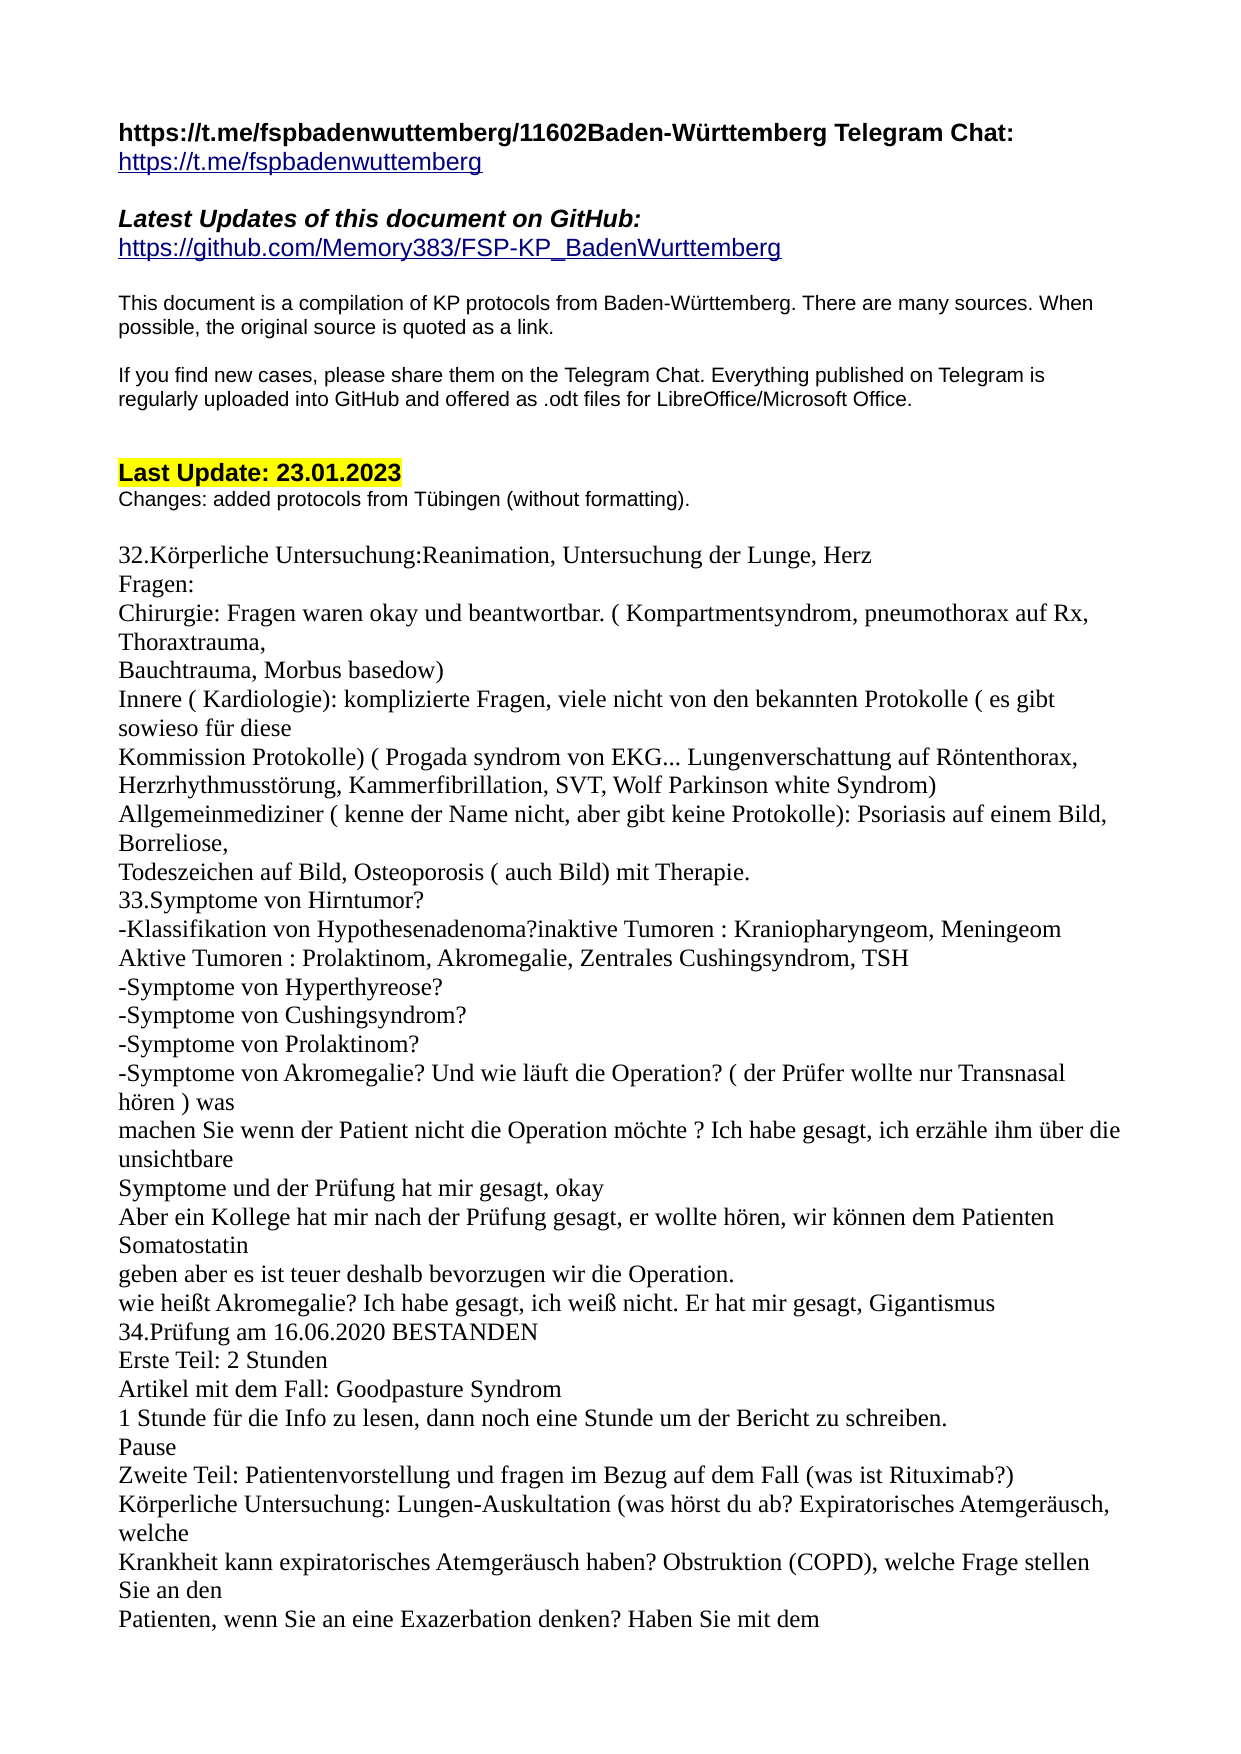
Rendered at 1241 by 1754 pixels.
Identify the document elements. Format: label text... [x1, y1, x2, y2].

text Kommission Protokolle) ( Progada syndrom von EKG... Lungenverschattung auf Röntenthorax, [118, 742, 1122, 771]
text geben aber es ist teuer deshalb bevorzugen wir die Operation. [118, 1259, 1122, 1288]
text Chirurgie: Fragen waren okay und beantwortbar. ( Kompartmentsyndrom, pneumothorax auf Rx, Thoraxtrauma, [118, 598, 1122, 656]
text machen Sie wenn der Patient nicht die Operation möchte ? Ich habe gesagt, ich erzähle ihm über die unsichtbare [118, 1116, 1122, 1173]
text 32.Körperliche Untersuchung:Reanimation, Untersuchung der Lunge, Herz [118, 541, 1122, 569]
text -Symptome von Akromegalie? Und wie läuft die Operation? ( der Prüfer wollte nur Transnasal hören ) was [118, 1058, 1122, 1116]
text Allgemeinmediziner ( kenne der Name nicht, aber gibt keine Protokolle): Psoriasis auf einem Bild, Borreliose, [118, 799, 1122, 857]
text Aber ein Kollege hat mir nach der Prüfung gesagt, er wollte hören, wir können dem Patienten Somatostatin [118, 1202, 1122, 1259]
text 34.Prüfung am 16.06.2020 BESTANDEN [118, 1317, 1122, 1346]
text Aktive Tumoren : Prolaktinom, Akromegalie, Zentrales Cushingsyndrom, TSH [118, 943, 1122, 972]
text Todeszeichen auf Bild, Osteoporosis ( auch Bild) mit Therapie. [118, 857, 1122, 886]
text Innere ( Kardiologie): komplizierte Fragen, viele nicht von den bekannten Protokolle ( es gibt sowieso für diese [118, 684, 1122, 742]
text 33.Symptome von Hirntumor? [118, 886, 1122, 914]
text Symptome und der Prüfung hat mir gesagt, okay [118, 1173, 1122, 1202]
text Bauchtrauma, Morbus basedow) [118, 656, 1122, 684]
text Patienten, wenn Sie an eine Exazerbation denken? Haben Sie mit dem [118, 1604, 1122, 1633]
text -Symptome von Prolaktinom? [118, 1029, 1122, 1058]
text Pause [118, 1432, 1122, 1461]
text Zweite Teil: Patientenvorstellung und fragen im Bezug auf dem Fall (was ist Rituximab?) [118, 1461, 1122, 1489]
text Herzrhythmusstörung, Kammerfibrillation, SVT, Wolf Parkinson white Syndrom) [118, 771, 1122, 799]
text 1 Stunde für die Info zu lesen, dann noch eine Stunde um der Bericht zu schreiben. [118, 1403, 1122, 1432]
text Artikel mit dem Fall: Goodpasture Syndrom [118, 1374, 1122, 1403]
text Krankheit kann expiratorisches Atemgeräusch haben? Obstruktion (COPD), welche Frage stellen Sie an den [118, 1547, 1122, 1604]
text -Klassifikation von Hypothesenadenoma?inaktive Tumoren : Kraniopharyngeom, Meningeom [118, 914, 1122, 943]
text wie heißt Akromegalie? Ich habe gesagt, ich weiß nicht. Er hat mir gesagt, Gigantismus [118, 1288, 1122, 1317]
text Körperliche Untersuchung: Lungen-Auskultation (was hörst du ab? Expiratorisches Atemgeräusch, welche [118, 1489, 1122, 1547]
text -Symptome von Cushingsyndrom? [118, 1001, 1122, 1029]
text -Symptome von Hyperthyreose? [118, 972, 1122, 1001]
text Fragen: [118, 569, 1122, 598]
text Erste Teil: 2 Stunden [118, 1346, 1122, 1374]
